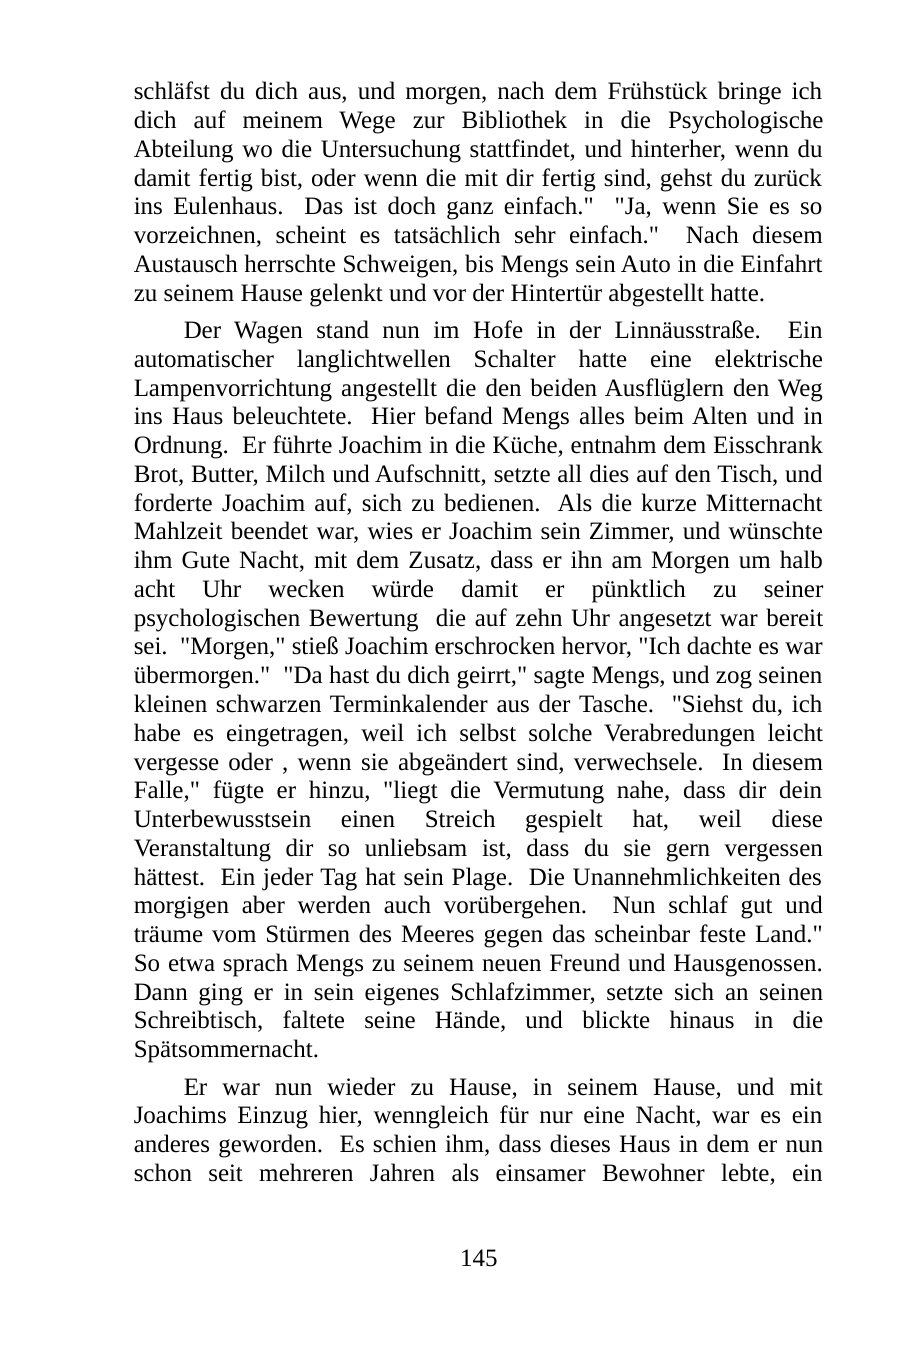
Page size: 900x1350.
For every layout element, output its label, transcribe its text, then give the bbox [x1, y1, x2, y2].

text schläfst du dich aus, und morgen, nach dem Frühstück bringe ich dich auf meinem Wege zur Bibliothek in die Psychologische Abteilung wo die Untersuchung stattfindet, und hinterher, wenn du damit fertig bist, oder wenn die mit dir fertig sind, gehst du zurück ins Eulenhaus. Das ist doch ganz einfach." "Ja, wenn Sie es so vorzeichnen, scheint es tatsächlich sehr einfach." Nach diesem Austausch herrschte Schweigen, bis Mengs sein Auto in die Einfahrt zu seinem Hause gelenkt und vor der Hintertür abgestellt hatte. [133, 76, 823, 306]
text Der Wagen stand nun im Hofe in der Linnäusstraße. Ein automatischer langlichtwellen Schalter hatte eine elektrische Lampenvorrichtung angestellt die den beiden Ausflüglern den Weg ins Haus beleuchtete. Hier befand Mengs alles beim Alten und in Ordnung. Er führte Joachim in die Küche, entnahm dem Eisschrank Brot, Butter, Milch und Aufschnitt, setzte all dies auf den Tisch, und forderte Joachim auf, sich zu bedienen. Als die kurze Mitternacht Mahlzeit beendet war, wies er Joachim sein Zimmer, und wünschte ihm Gute Nacht, mit dem Zusatz, dass er ihn am Morgen um halb acht Uhr wecken würde damit er pünktlich zu seiner psychologischen Bewertung die auf zehn Uhr angesetzt war bereit sei. "Morgen," stieß Joachim erschrocken hervor, "Ich dachte es war übermorgen." "Da hast du dich geirrt," sagte Mengs, und zog seinen kleinen schwarzen Terminkalender aus der Tasche. "Siehst du, ich habe es eingetragen, weil ich selbst solche Verabredungen leicht vergesse oder , wenn sie abgeändert sind, verwechsele. In diesem Falle," fügte er hinzu, "liegt die Vermutung nahe, dass dir dein Unterbewusstsein einen Streich gespielt hat, weil diese Veranstaltung dir so unliebsam ist, dass du sie gern vergessen hättest. Ein jeder Tag hat sein Plage. Die Unannehmlichkeiten des morgigen aber werden auch vorübergehen. Nun schlaf gut und träume vom Stürmen des Meeres gegen das scheinbar feste Land." So etwa sprach Mengs zu seinem neuen Freund und Hausgenossen. Dann ging er in sein eigenes Schlafzimmer, setzte sich an seinen Schreibtisch, faltete seine Hände, und blickte hinaus in die Spätsommernacht. [133, 315, 823, 1063]
text Er war nun wieder zu Hause, in seinem Hause, und mit Joachims Einzug hier, wenngleich für nur eine Nacht, war es ein anderes geworden. Es schien ihm, dass dieses Haus in dem er nun schon seit mehreren Jahren als einsamer Bewohner lebte, ein [133, 1072, 823, 1187]
